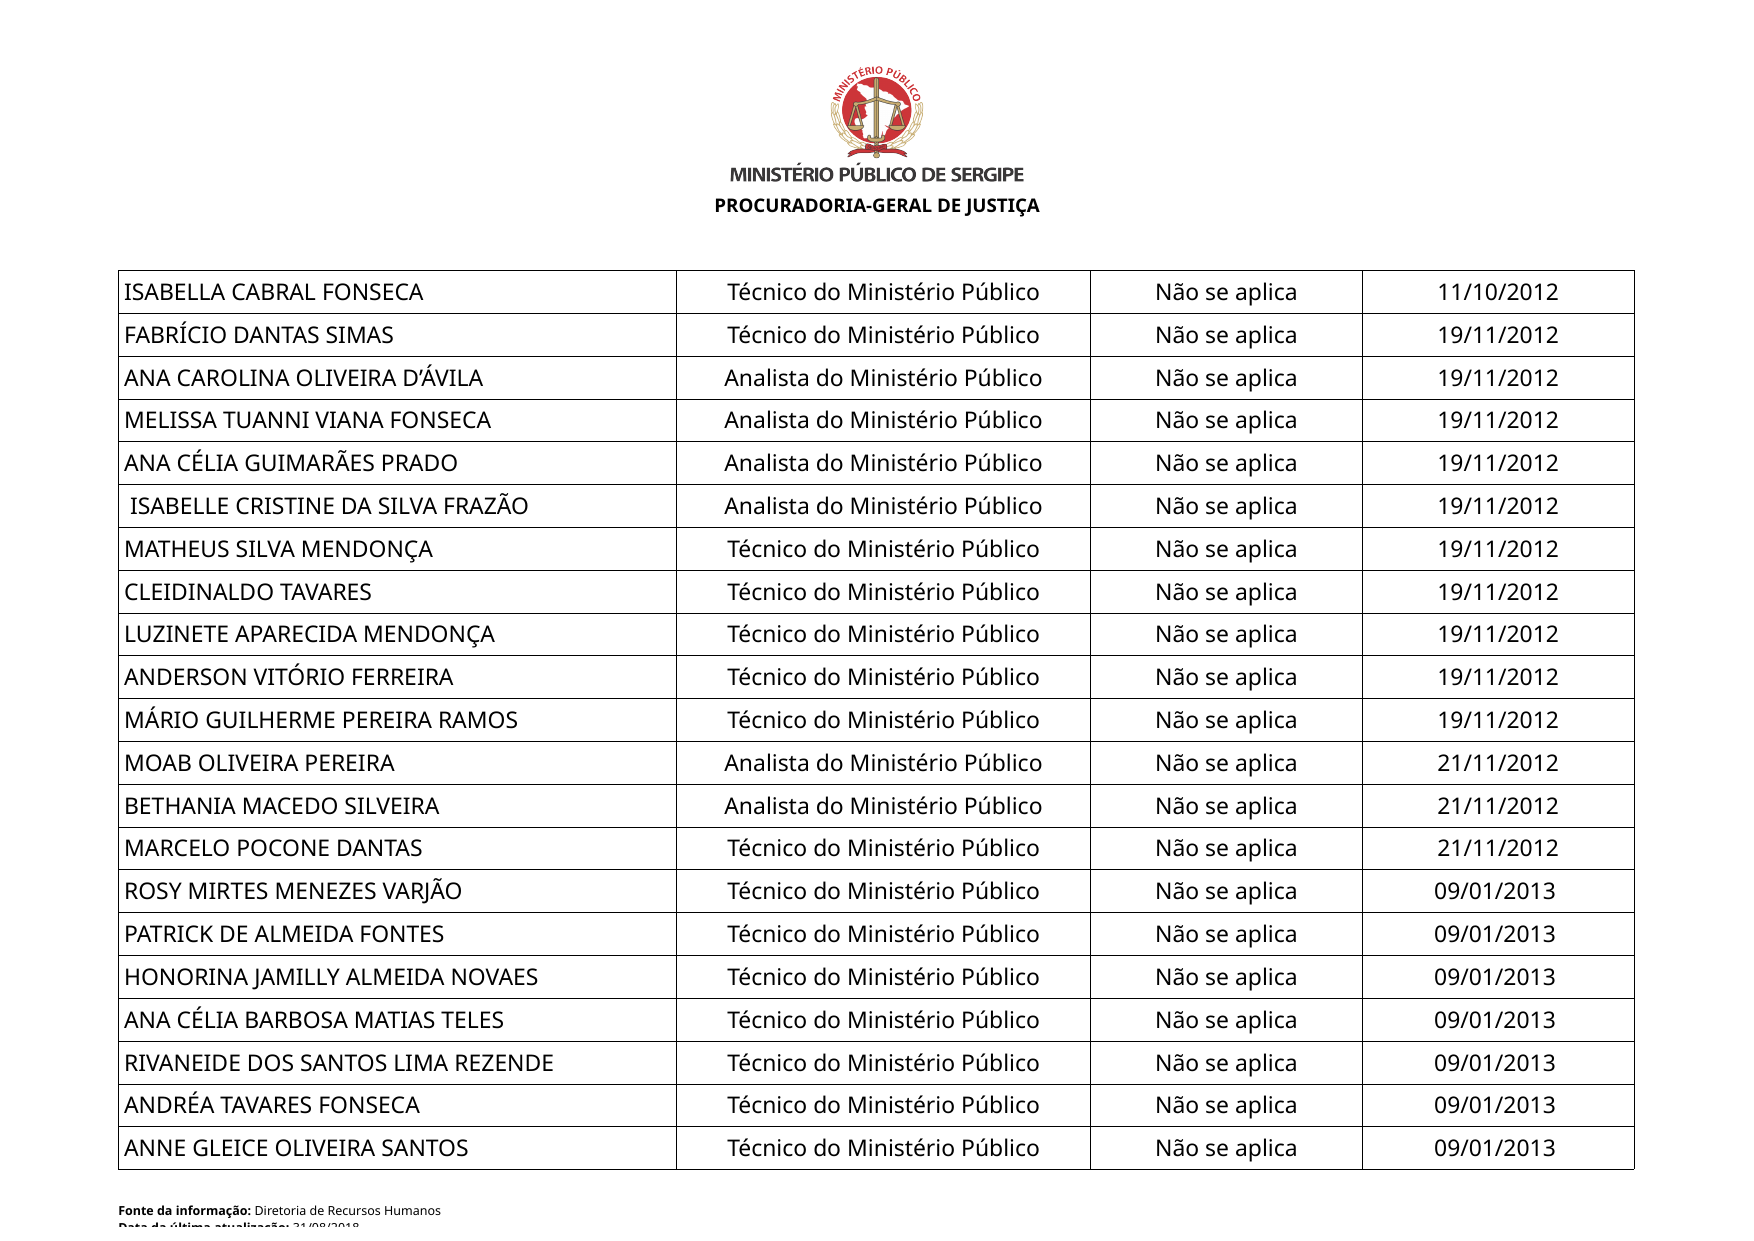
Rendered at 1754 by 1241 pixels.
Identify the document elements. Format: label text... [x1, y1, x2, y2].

table_cell Não se aplica [1091, 828, 1362, 869]
table_cell ANDRÉA TAVARES FONSECA [119, 1085, 676, 1126]
table_cell 19/11/2012 [1363, 357, 1634, 398]
table_cell Técnico do Ministério Público [677, 956, 1090, 998]
table_cell Analista do Ministério Público [677, 485, 1090, 527]
table_cell ROSY MIRTES MENEZES VARJÃO [119, 870, 676, 912]
table_cell Não se aplica [1091, 699, 1362, 741]
table_cell ISABELLE CRISTINE DA SILVA FRAZÃO [119, 485, 676, 527]
table_cell 19/11/2012 [1363, 699, 1634, 741]
table_cell Técnico do Ministério Público [677, 913, 1090, 955]
table_cell 09/01/2013 [1363, 1042, 1634, 1083]
table_cell PATRICK DE ALMEIDA FONTES [119, 913, 676, 955]
table_cell MATHEUS SILVA MENDONÇA [119, 528, 676, 570]
table_cell 09/01/2013 [1363, 913, 1634, 955]
table_cell Não se aplica [1091, 1042, 1362, 1083]
table_cell Não se aplica [1091, 357, 1362, 398]
table_cell MOAB OLIVEIRA PEREIRA [119, 742, 676, 784]
table_cell Analista do Ministério Público [677, 442, 1090, 484]
table_cell MÁRIO GUILHERME PEREIRA RAMOS [119, 699, 676, 741]
table_cell Técnico do Ministério Público [677, 1127, 1090, 1169]
table_cell Não se aplica [1091, 956, 1362, 998]
table_cell Técnico do Ministério Público [677, 828, 1090, 869]
table_cell 09/01/2013 [1363, 1085, 1634, 1126]
table_cell Técnico do Ministério Público [677, 314, 1090, 356]
table_cell Não se aplica [1091, 271, 1362, 313]
table_cell 09/01/2013 [1363, 999, 1634, 1041]
table_cell 11/10/2012 [1363, 271, 1634, 313]
table_cell 21/11/2012 [1363, 785, 1634, 827]
table_cell 09/01/2013 [1363, 1127, 1634, 1169]
table_cell Técnico do Ministério Público [677, 699, 1090, 741]
table_cell ANA CÉLIA GUIMARÃES PRADO [119, 442, 676, 484]
table_cell Não se aplica [1091, 442, 1362, 484]
table_cell 09/01/2013 [1363, 956, 1634, 998]
table_cell ANA CÉLIA BARBOSA MATIAS TELES [119, 999, 676, 1041]
table_cell Não se aplica [1091, 1085, 1362, 1126]
table_cell HONORINA JAMILLY ALMEIDA NOVAES [119, 956, 676, 998]
table_cell Não se aplica [1091, 1127, 1362, 1169]
table_cell Técnico do Ministério Público [677, 1085, 1090, 1126]
table_cell 19/11/2012 [1363, 442, 1634, 484]
table_cell CLEIDINALDO TAVARES [119, 571, 676, 612]
table_cell Não se aplica [1091, 870, 1362, 912]
table_cell 19/11/2012 [1363, 528, 1634, 570]
table_cell ANNE GLEICE OLIVEIRA SANTOS [119, 1127, 676, 1169]
table_cell Técnico do Ministério Público [677, 1042, 1090, 1083]
table_cell 19/11/2012 [1363, 400, 1634, 441]
table_cell Técnico do Ministério Público [677, 528, 1090, 570]
table_cell 19/11/2012 [1363, 485, 1634, 527]
table_cell Técnico do Ministério Público [677, 656, 1090, 698]
table_cell ISABELLA CABRAL FONSECA [119, 271, 676, 313]
table_cell Analista do Ministério Público [677, 357, 1090, 398]
table_cell Não se aplica [1091, 528, 1362, 570]
table_cell 19/11/2012 [1363, 656, 1634, 698]
table_cell Não se aplica [1091, 742, 1362, 784]
table_cell Analista do Ministério Público [677, 785, 1090, 827]
table_cell LUZINETE APARECIDA MENDONÇA [119, 614, 676, 655]
table_cell Técnico do Ministério Público [677, 870, 1090, 912]
table_cell BETHANIA MACEDO SILVEIRA [119, 785, 676, 827]
table_cell Técnico do Ministério Público [677, 271, 1090, 313]
table_cell ANDERSON VITÓRIO FERREIRA [119, 656, 676, 698]
table_cell 21/11/2012 [1363, 828, 1634, 869]
table_cell Não se aplica [1091, 571, 1362, 612]
table_cell Não se aplica [1091, 913, 1362, 955]
table_cell MARCELO POCONE DANTAS [119, 828, 676, 869]
table_cell RIVANEIDE DOS SANTOS LIMA REZENDE [119, 1042, 676, 1083]
table_cell Não se aplica [1091, 785, 1362, 827]
table_cell Não se aplica [1091, 314, 1362, 356]
table_cell Analista do Ministério Público [677, 400, 1090, 441]
table_cell Técnico do Ministério Público [677, 571, 1090, 612]
picture [730, 66, 1024, 185]
table_cell 21/11/2012 [1363, 742, 1634, 784]
table_cell Técnico do Ministério Público [677, 999, 1090, 1041]
table_cell Não se aplica [1091, 485, 1362, 527]
table_cell Técnico do Ministério Público [677, 614, 1090, 655]
table_cell 09/01/2013 [1363, 870, 1634, 912]
table_cell Não se aplica [1091, 614, 1362, 655]
table_cell Analista do Ministério Público [677, 742, 1090, 784]
table_cell MELISSA TUANNI VIANA FONSECA [119, 400, 676, 441]
table_cell Não se aplica [1091, 999, 1362, 1041]
table_cell FABRÍCIO DANTAS SIMAS [119, 314, 676, 356]
table_cell Não se aplica [1091, 400, 1362, 441]
table_cell 19/11/2012 [1363, 614, 1634, 655]
table_cell 19/11/2012 [1363, 314, 1634, 356]
table_cell 19/11/2012 [1363, 571, 1634, 612]
table_cell Não se aplica [1091, 656, 1362, 698]
table_cell ANA CAROLINA OLIVEIRA D’ÁVILA [119, 357, 676, 398]
